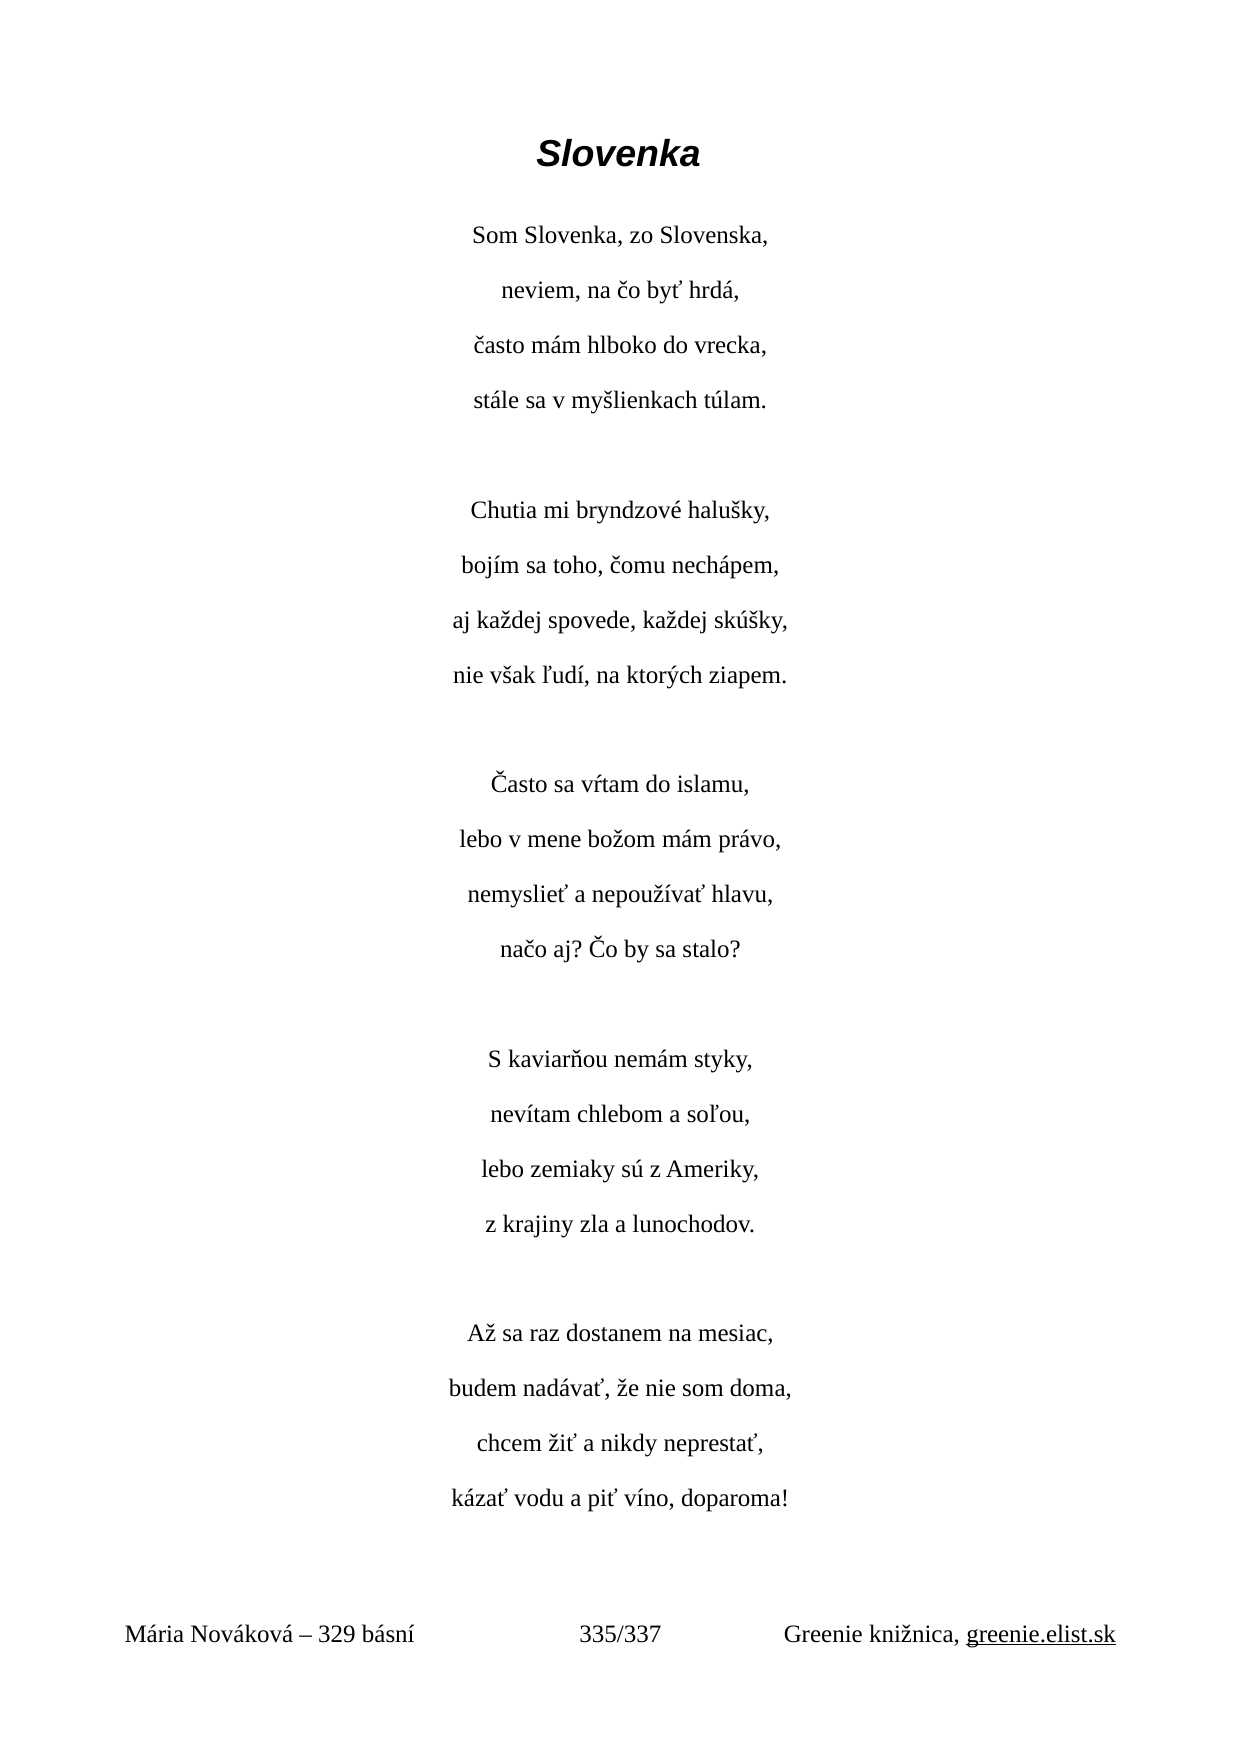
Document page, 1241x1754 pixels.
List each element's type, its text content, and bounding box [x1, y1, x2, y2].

text lebo zemiaky sú z Ameriky, [106, 1154, 1134, 1182]
text Chutia mi bryndzové halušky, [106, 495, 1134, 524]
text často mám hlboko do vrecka, [106, 330, 1134, 359]
text nevítam chlebom a soľou, [106, 1099, 1134, 1128]
text Často sa vŕtam do islamu, [106, 769, 1134, 798]
text nemyslieť a nepoužívať hlavu, [106, 879, 1134, 908]
text budem nadávať, že nie som doma, [106, 1373, 1134, 1402]
text chcem žiť a nikdy neprestať, [106, 1428, 1134, 1457]
text nie však ľudí, na ktorých ziapem. [106, 660, 1134, 688]
text stále sa v myšlienkach túlam. [106, 385, 1134, 414]
text aj každej spovede, každej skúšky, [106, 605, 1134, 633]
subtitle Slovenka [106, 131, 1134, 174]
text neviem, na čo byť hrdá, [106, 275, 1134, 304]
text z krajiny zla a lunochodov. [106, 1209, 1134, 1237]
text bojím sa toho, čomu nechápem, [106, 550, 1134, 579]
text Až sa raz dostanem na mesiac, [106, 1318, 1134, 1347]
text Som Slovenka, zo Slovenska, [106, 221, 1134, 249]
text kázať vodu a piť víno, doparoma! [106, 1483, 1134, 1512]
text S kaviarňou nemám styky, [106, 1044, 1134, 1073]
text načo aj? Čo by sa stalo? [106, 934, 1134, 963]
text lebo v mene božom mám právo, [106, 824, 1134, 853]
